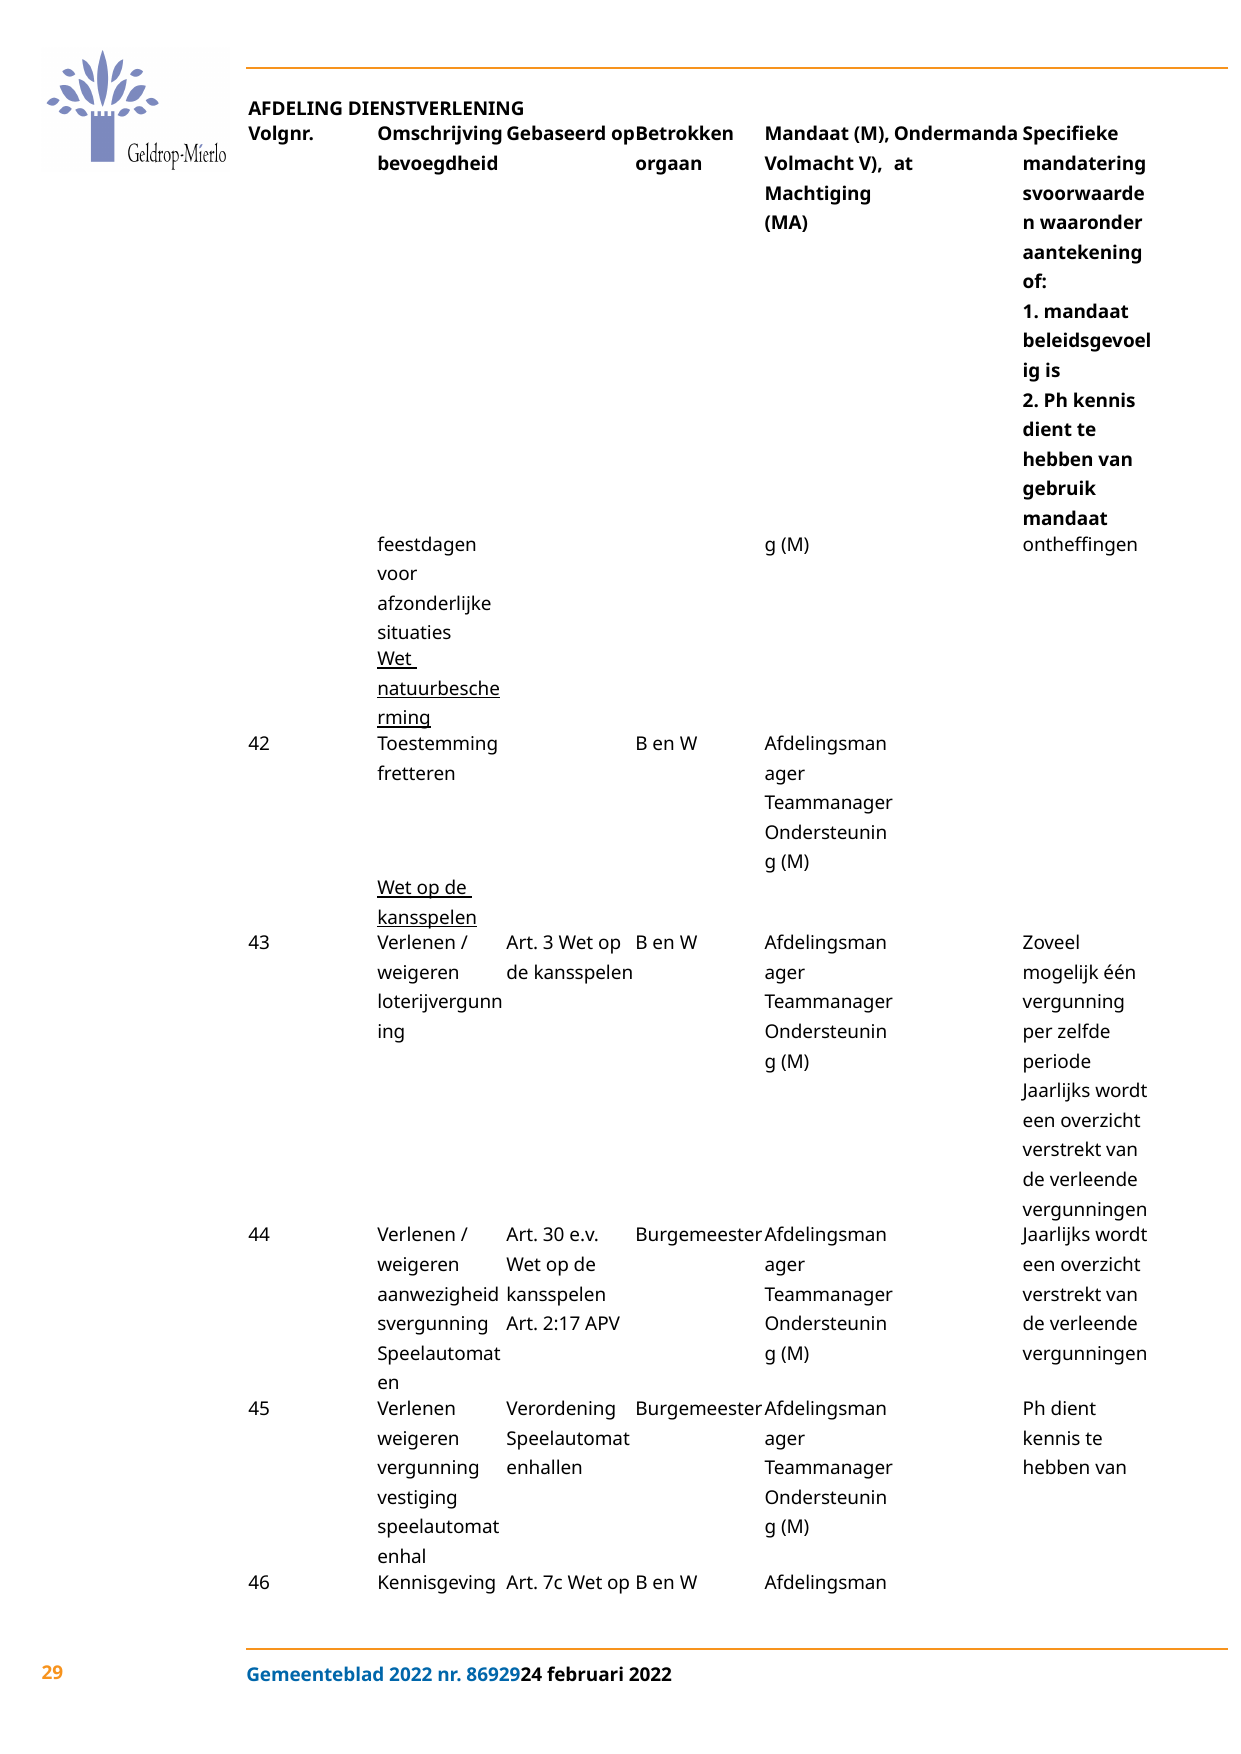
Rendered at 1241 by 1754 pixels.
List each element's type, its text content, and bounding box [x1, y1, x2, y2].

table_cell Afdelingsmanager Teammanager Ondersteuning (M) [764, 1395, 893, 1569]
table_cell Afdelingsmanager Teammanager Ondersteuning (M) [764, 930, 893, 1222]
table_cell 43 [248, 930, 377, 1222]
table_cell [1023, 1569, 1152, 1594]
table_cell Wet op de kansspelen [377, 874, 506, 929]
table_cell Ph dient kennis te hebben van [1023, 1395, 1152, 1569]
table_cell 46 [248, 1569, 377, 1594]
table_cell [1023, 730, 1152, 874]
table_cell Afdelingsmanager Teammanager Ondersteuning (M) [764, 730, 893, 874]
table_cell Verlenen weigeren vergunning vestiging speelautomatenhal [377, 1395, 506, 1569]
table_cell Art. 30 e.v. Wet op de kansspelen Art. 2:17 APV [506, 1222, 635, 1395]
table_cell [248, 531, 377, 645]
table_cell Art. 7c Wet op [506, 1569, 635, 1594]
table_cell feestdagen voor afzonderlijke situaties [377, 531, 506, 645]
table_cell ontheffingen [1023, 531, 1152, 645]
table_cell Afdelingsman [764, 1569, 893, 1594]
table_cell Wet natuurbescherming [377, 645, 506, 730]
table_cell Verordening Speelautomatenhallen [506, 1395, 635, 1569]
table_cell Verlenen / weigeren aanwezigheidsvergunning Speelautomaten [377, 1222, 506, 1395]
table_cell [506, 645, 635, 730]
table_cell Betrokken orgaan [635, 121, 764, 531]
table_cell Burgemeester [635, 1222, 764, 1395]
table_cell 45 [248, 1395, 377, 1569]
table_cell Burgemeester [635, 1395, 764, 1569]
table_cell Gebaseerd op [506, 121, 635, 531]
table_cell Jaarlijks wordt een overzicht verstrekt van de verleende vergunningen [1023, 1222, 1152, 1395]
table_cell [506, 874, 635, 929]
table_cell [248, 874, 377, 929]
table_cell [894, 730, 1022, 874]
table_cell [1023, 645, 1152, 730]
table_cell [635, 874, 764, 929]
table_cell [635, 531, 764, 645]
table_cell Art. 3 Wet op de kansspelen [506, 930, 635, 1222]
table_cell [894, 531, 1022, 645]
table_cell Toestemming fretteren [377, 730, 506, 874]
table_cell [894, 645, 1022, 730]
table_cell [635, 645, 764, 730]
table_cell [248, 645, 377, 730]
table_cell [894, 930, 1022, 1222]
table_cell [894, 1395, 1022, 1569]
table_cell Volgnr. [248, 121, 377, 531]
picture [41, 47, 231, 172]
table_cell [894, 874, 1022, 929]
table_cell [764, 874, 893, 929]
table_cell [764, 645, 893, 730]
table_cell 44 [248, 1222, 377, 1395]
table_cell [1023, 874, 1152, 929]
table_cell B en W [635, 730, 764, 874]
table_header AFDELING DIENSTVERLENING [248, 95, 1152, 121]
table_cell g (M) [764, 531, 893, 645]
table_cell Verlenen / weigeren loterijvergunning [377, 930, 506, 1222]
table_cell [894, 1569, 1022, 1594]
table_cell Mandaat (M), Volmacht V), Machtiging (MA) [764, 121, 893, 531]
table_cell Zoveel mogelijk één vergunning per zelfde periode Jaarlijks wordt een overzicht verstrekt van de verleende vergunningen [1023, 930, 1152, 1222]
table_cell [506, 531, 635, 645]
table_cell Omschrijving bevoegdheid [377, 121, 506, 531]
table_cell Ondermandaat [894, 121, 1022, 531]
table_cell [894, 1222, 1022, 1395]
table_cell B en W [635, 930, 764, 1222]
table_cell [506, 730, 635, 874]
table_cell 42 [248, 730, 377, 874]
table_cell B en W [635, 1569, 764, 1594]
table_cell Afdelingsmanager Teammanager Ondersteuning (M) [764, 1222, 893, 1395]
table_cell Specifieke mandateringsvoorwaarden waaronder aantekening of: 1. mandaat beleidsgevoelig is 2. Ph kennis dient te hebben van gebruik mandaat [1023, 121, 1152, 531]
table_cell Kennisgeving [377, 1569, 506, 1594]
